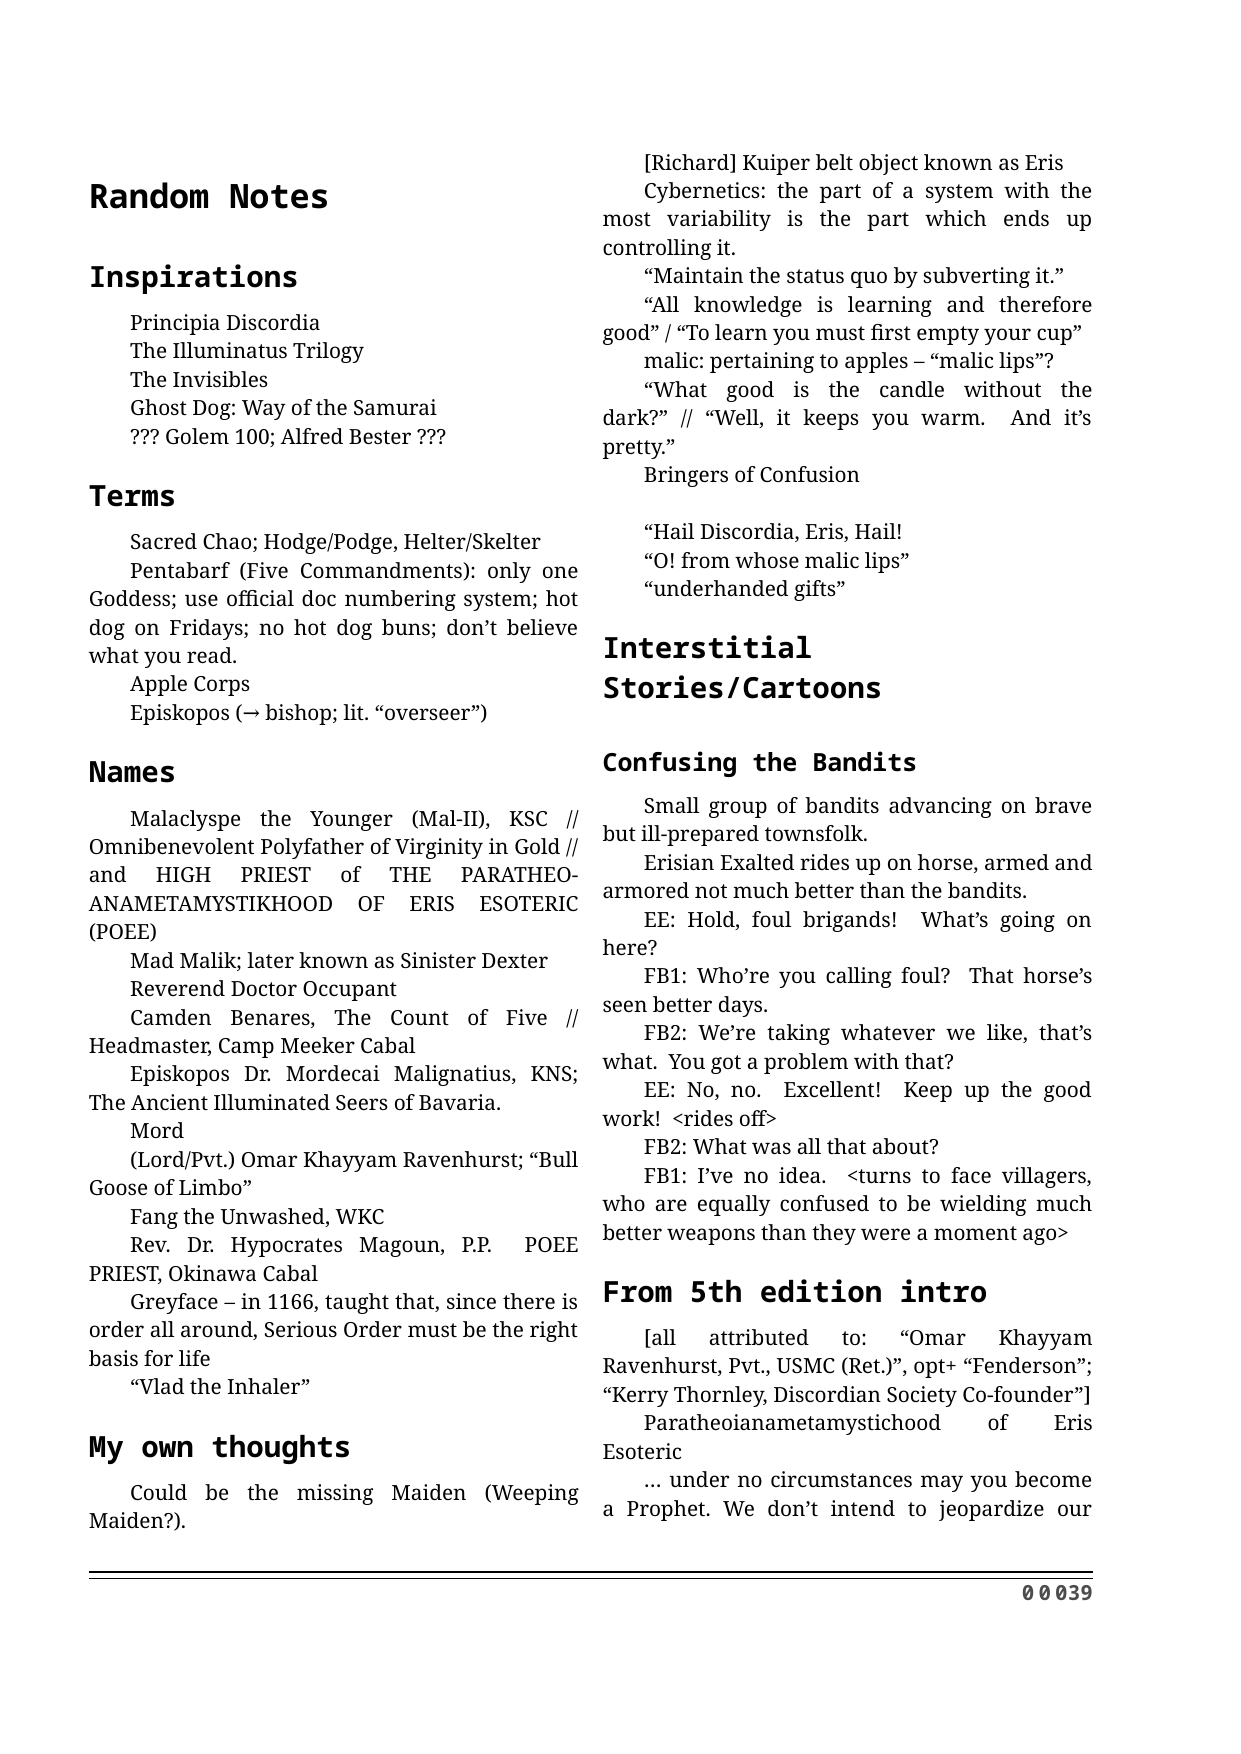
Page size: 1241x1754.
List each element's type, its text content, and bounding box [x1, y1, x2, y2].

text Bringers of Confusion [602, 460, 1093, 489]
subtitle Names [88, 751, 579, 791]
text The Illuminatus Trilogy [88, 336, 579, 365]
text [all attributed to: “Omar Khayyam Ravenhurst, Pvt., USMC (Ret.)”, opt+ “Fenderson”; “Kerry Thornley, Discordian Society Co-founder”] [602, 1323, 1093, 1408]
text Episkopos (→ bishop; lit. “overseer”) [88, 698, 579, 726]
text malic: pertaining to apples – “malic lips”? [602, 347, 1093, 375]
text Reverend Doctor Occupant [88, 974, 579, 1003]
subtitle Terms [88, 475, 579, 515]
text Erisian Exalted rides up on horse, armed and armored not much better than the bandits. [602, 848, 1093, 905]
text Malaclyspe the Younger (Mal-II), KSC // Omnibenevolent Polyfather of Virginity in Gold // and HIGH PRIEST of THE PARATHEO-ANAMETAMYSTIKHOOD OF ERIS ESOTERIC (POEE) [88, 804, 579, 946]
text (Lord/Pvt.) Omar Khayyam Ravenhurst; “Bull Goose of Limbo” [88, 1145, 579, 1202]
text Episkopos Dr. Mordecai Malignatius, KNS; The Ancient Illuminated Seers of Bavaria. [88, 1059, 579, 1116]
text Greyface – in 1166, taught that, since there is order all around, Serious Order must be the right basis for life [88, 1287, 579, 1372]
text [Richard] Kuiper belt object known as Eris [602, 148, 1093, 176]
text “Hail Discordia, Eris, Hail! [602, 517, 1093, 546]
text Ghost Dog: Way of the Samurai [88, 393, 579, 422]
text FB1: Who’re you calling foul? That horse’s seen better days. [602, 962, 1093, 1018]
text Mord [88, 1116, 579, 1145]
text “O! from whose malic lips” [602, 546, 1093, 574]
text FB2: We’re taking whatever we like, that’s what. You got a problem with that? [602, 1018, 1093, 1075]
text Mad Malik; later known as Sinister Dexter [88, 946, 579, 974]
text … under no circumstances may you become a Prophet. We don’t intend to jeopardize our [602, 1465, 1093, 1522]
text ??? Golem 100; Alfred Bester ??? [88, 422, 579, 450]
text The Invisibles [88, 365, 579, 393]
text Sacred Chao; Hodge/Podge, Helter/Skelter [88, 527, 579, 556]
subtitle My own thoughts [88, 1426, 579, 1466]
text Rev. Dr. Hypocrates Magoun, P.P. POEE PRIEST, Okinawa Cabal [88, 1230, 579, 1287]
text “underhanded gifts” [602, 574, 1093, 603]
text Apple Corps [88, 669, 579, 698]
text “What good is the candle without the dark?” // “Well, it keeps you warm. And it’s pretty.” [602, 375, 1093, 460]
text Camden Benares, The Count of Five // Headmaster, Camp Meeker Cabal [88, 1003, 579, 1059]
text Fang the Unwashed, WKC [88, 1202, 579, 1230]
text EE: Hold, foul brigands! What’s going on here? [602, 905, 1093, 962]
text Pentabarf (Five Commandments): only one Goddess; use official doc numbering system; hot dog on Fridays; no hot dog buns; don’t believe what you read. [88, 556, 579, 669]
text Small group of bandits advancing on brave but ill-prepared townsfolk. [602, 791, 1093, 848]
text Principia Discordia [88, 308, 579, 336]
text Cybernetics: the part of a system with the most variability is the part which ends up controlling it. [602, 176, 1093, 261]
text FB2: What was all that about? [602, 1132, 1093, 1161]
text Could be the missing Maiden (Weeping Maiden?). [88, 1478, 579, 1535]
text Paratheoianametamystichood of Eris Esoteric [602, 1408, 1093, 1465]
text EE: No, no. Excellent! Keep up the good work! <rides off> [602, 1075, 1093, 1132]
text “Vlad the Inhaler” [88, 1372, 579, 1401]
subtitle Inspirations [88, 256, 579, 296]
subtitle Random Notes [88, 173, 579, 218]
subtitle Interstitial Stories/Cartoons [602, 628, 1093, 707]
text FB1: I’ve no idea. <turns to face villagers, who are equally confused to be wielding much better weapons than they were a moment ago> [602, 1161, 1093, 1246]
text “Maintain the status quo by subverting it.” [602, 261, 1093, 290]
subtitle From 5th edition intro [602, 1271, 1093, 1311]
text “All knowledge is learning and therefore good” / “To learn you must first empty your cup” [602, 290, 1093, 347]
subtitle Confusing the Bandits [602, 744, 1093, 778]
